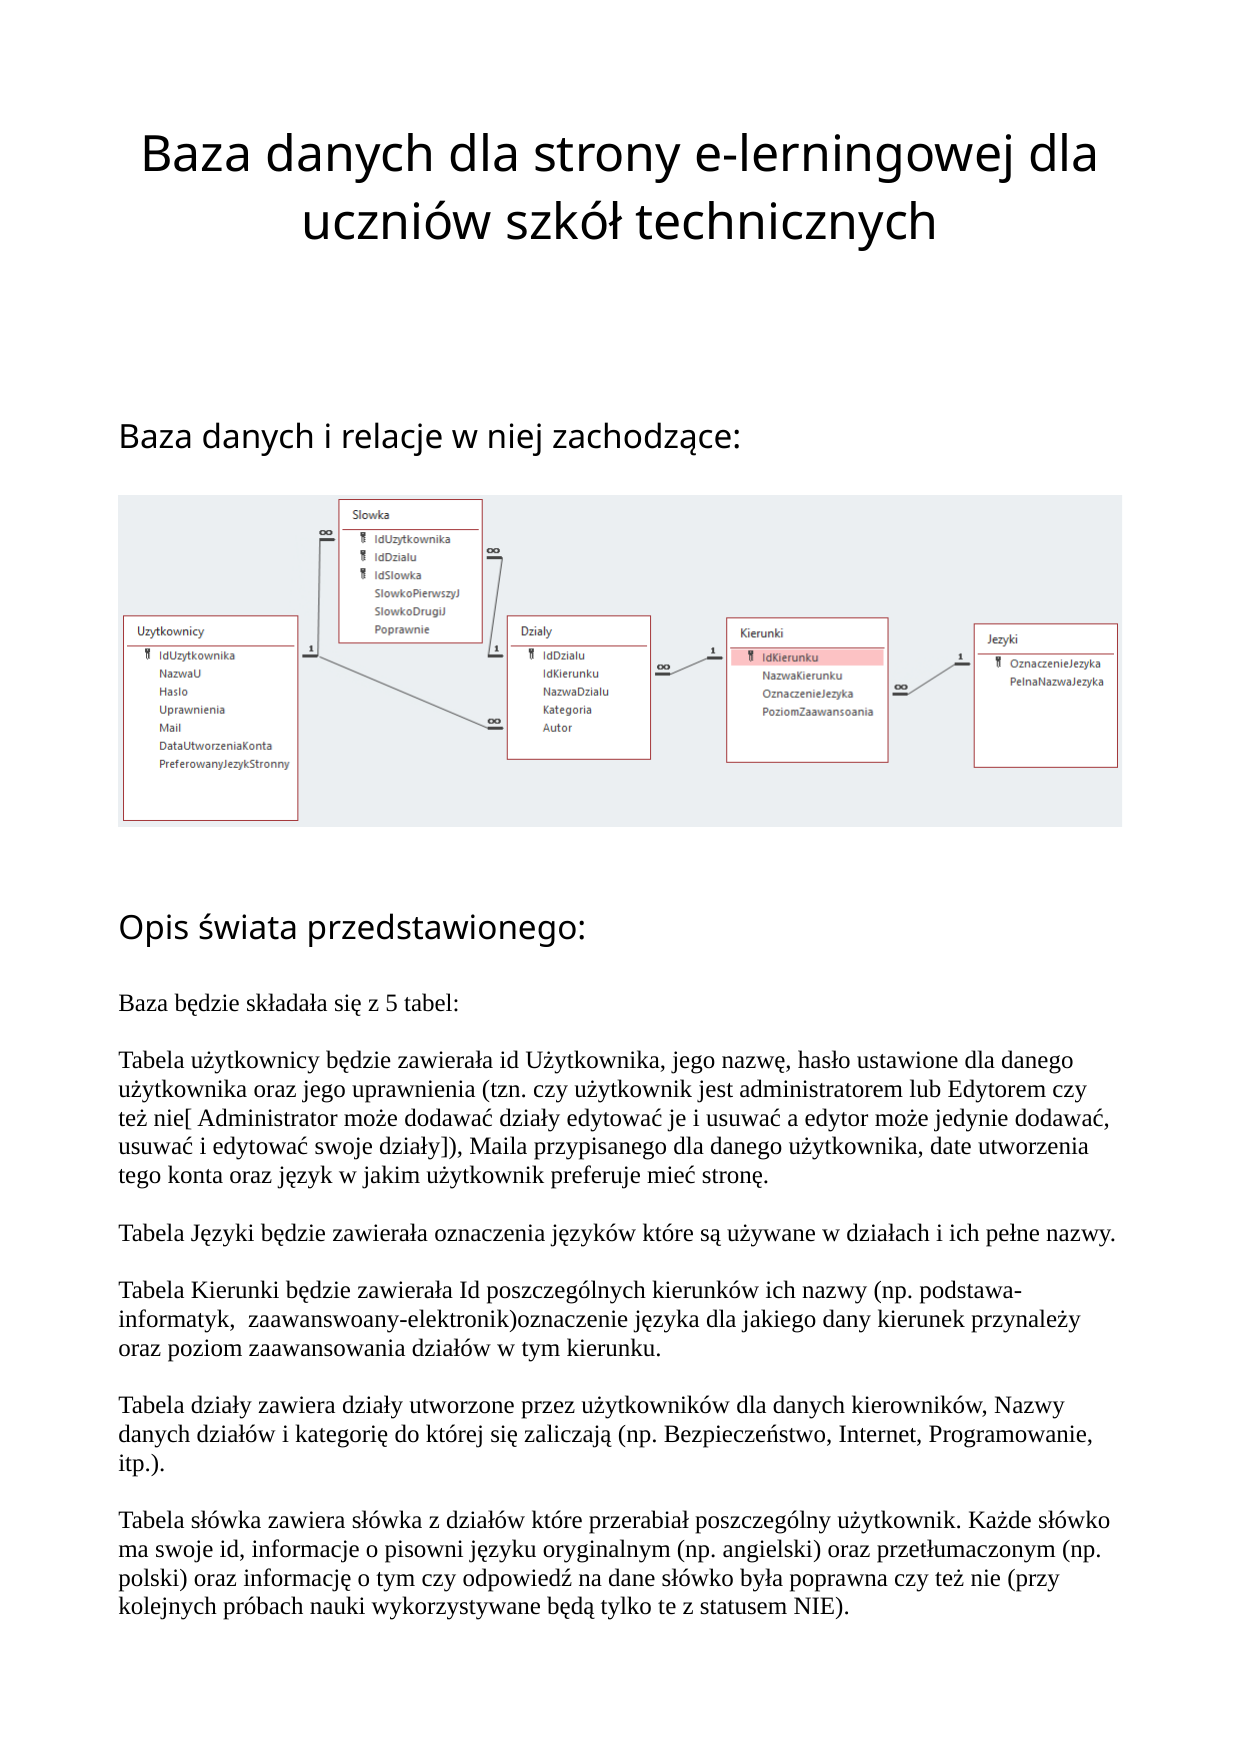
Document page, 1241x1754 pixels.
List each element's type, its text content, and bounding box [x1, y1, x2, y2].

picture [118, 495, 1123, 827]
text Tabela użytkownicy będzie zawierała id Użytkownika, jego nazwę, hasło ustawione dla danego użytkownika oraz jego uprawnienia (tzn. czy użytkownik jest administratorem lub Edytorem czy też nie[ Administrator może dodawać działy edytować je i usuwać a edytor może jedynie dodawać, usuwać i edytować swoje działy]), Maila przypisanego dla danego użytkownika, date utworzenia tego konta oraz język w jakim użytkownik preferuje mieć stronę. [118, 1045, 1122, 1189]
text Tabela Kierunki będzie zawierała Id poszczególnych kierunków ich nazwy (np. podstawa-informatyk, zaawanswoany-elektronik)oznaczenie języka dla jakiego dany kierunek przynależy oraz poziom zaawansowania działów w tym kierunku. [118, 1275, 1122, 1361]
text Baza danych i relacje w niej zachodzące: [118, 413, 1122, 459]
text Opis świata przedstawionego: [118, 904, 1122, 949]
text Tabela Języki będzie zawierała oznaczenia języków które są używane w działach i ich pełne nazwy. [118, 1218, 1122, 1246]
text Baza będzie składała się z 5 tabel: [118, 988, 1122, 1016]
text Tabela działy zawiera działy utworzone przez użytkowników dla danych kierowników, Nazwy danych działów i kategorię do której się zaliczają (np. Bezpieczeństwo, Internet, Programowanie, itp.). [118, 1390, 1122, 1476]
text Tabela słówka zawiera słówka z działów które przerabiał poszczególny użytkownik. Każde słówko ma swoje id, informacje o pisowni języku oryginalnym (np. angielski) oraz przetłumaczonym (np. polski) oraz informację o tym czy odpowiedź na dane słówko była poprawna czy też nie (przy kolejnych próbach nauki wykorzystywane będą tylko te z statusem NIE). [118, 1505, 1122, 1620]
text Baza danych dla strony e-lerningowej dla uczniów szkół technicznych [118, 118, 1122, 254]
